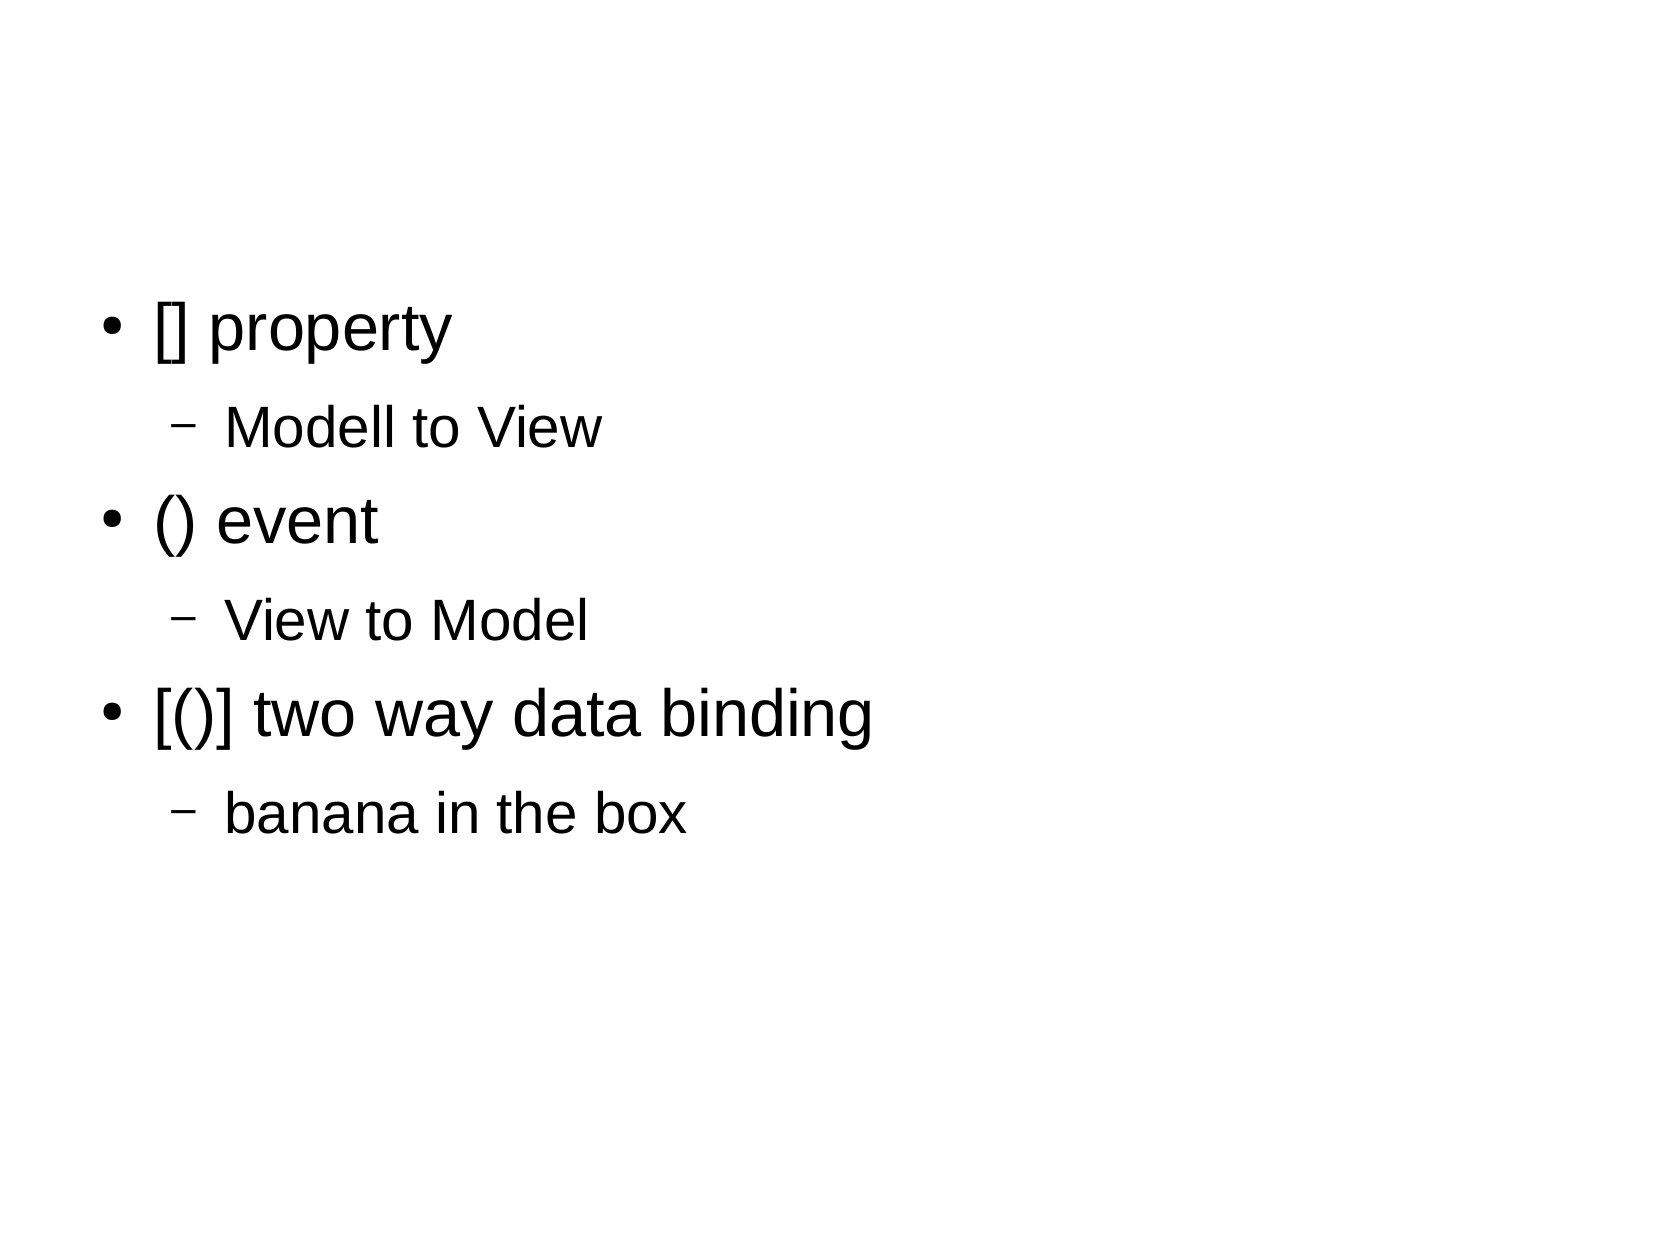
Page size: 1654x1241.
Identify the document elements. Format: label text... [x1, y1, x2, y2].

list [] property Modell to View () event View to Model [()] two way data binding banana in the box [82, 290, 1571, 1010]
